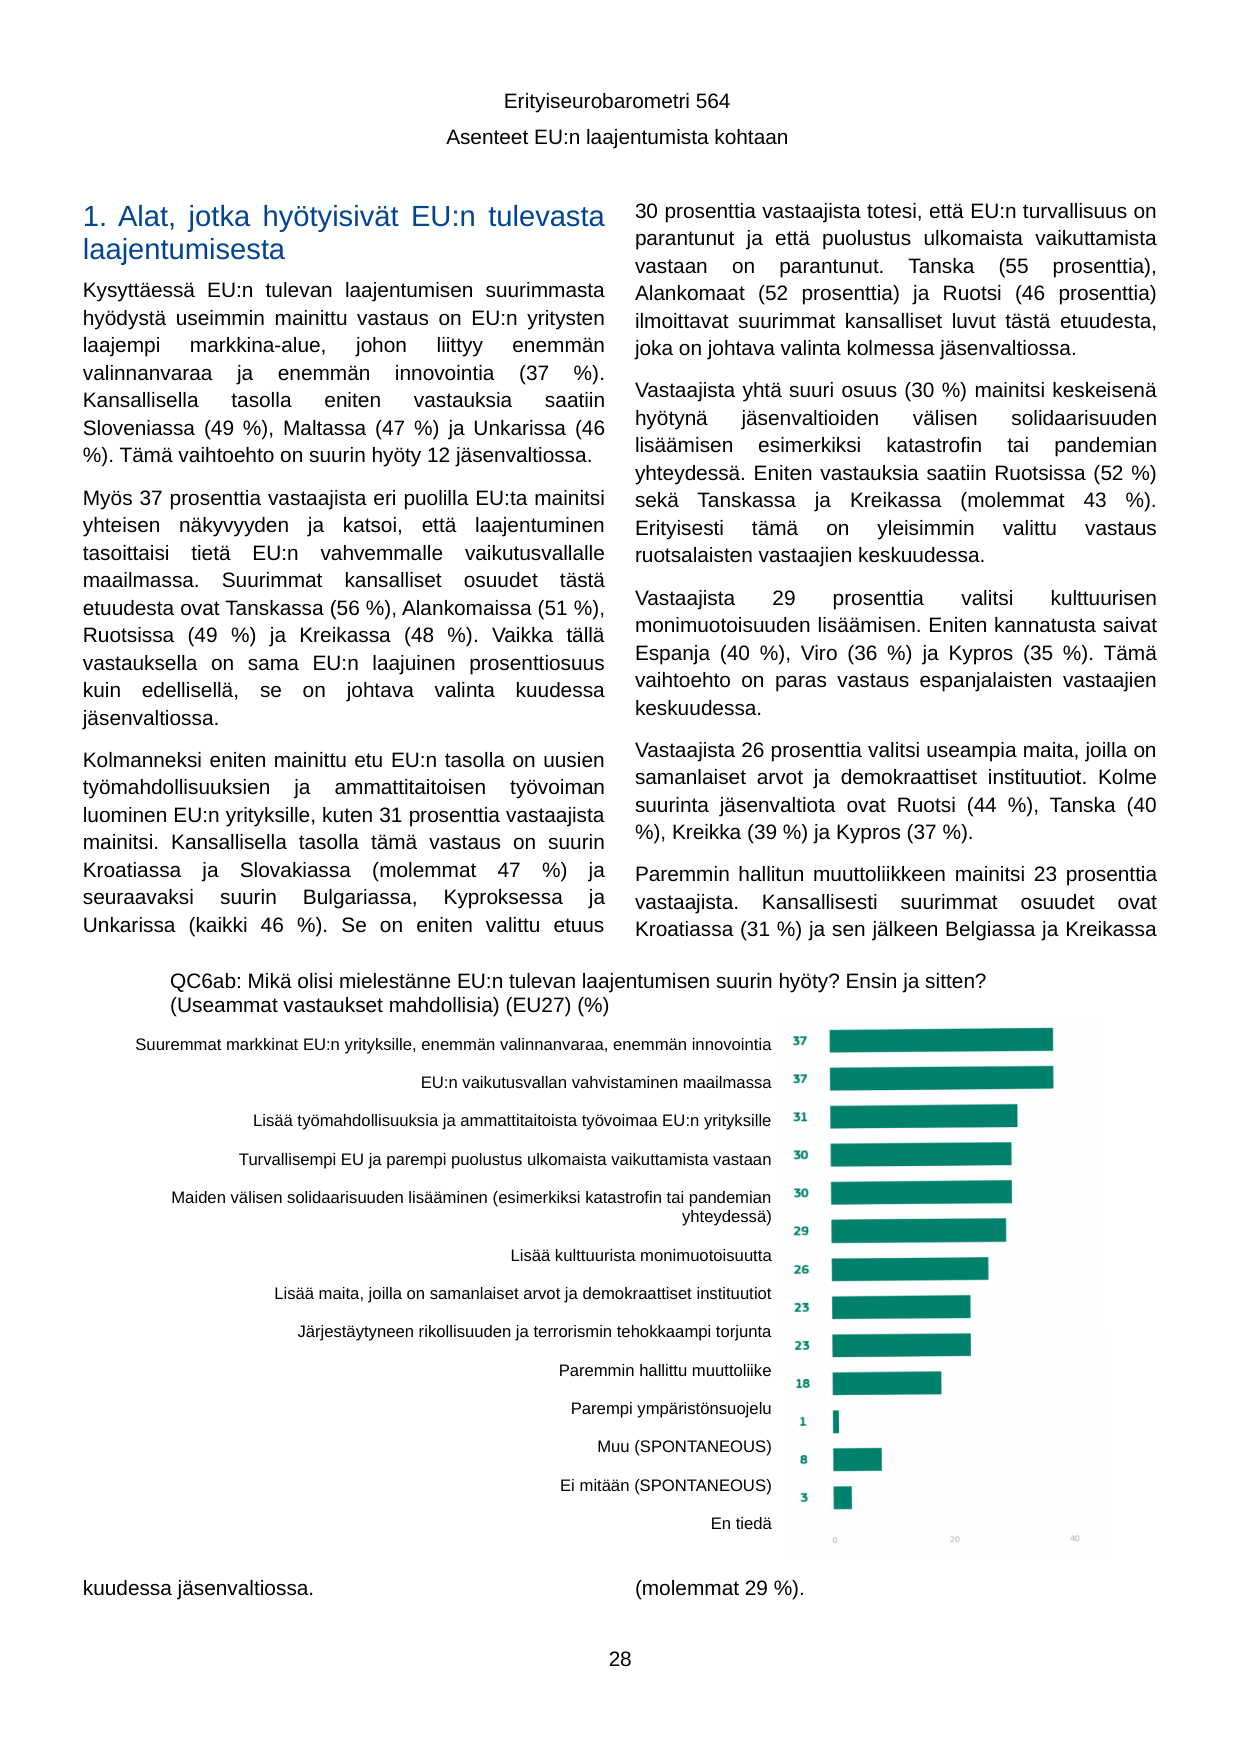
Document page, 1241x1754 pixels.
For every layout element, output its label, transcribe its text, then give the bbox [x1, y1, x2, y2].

text Kolmanneksi eniten mainittu etu EU:n tasolla on uusien työmahdollisuuksien ja ammattitaitoisen työvoiman luominen EU:n yrityksille, kuten 31 prosenttia vastaajista mainitsi. Kansallisella tasolla tämä vastaus on suurin Kroatiassa ja Slovakiassa (molemmat 47 %) ja seuraavaksi suurin Bulgariassa, Kyproksessa ja Unkarissa (kaikki 46 %). Se on eniten valittu etuus kuudessa jäsenvaltiossa. [83, 747, 605, 1599]
text Vastaajista yhtä suuri osuus (30 %) mainitsi keskeisenä hyötynä jäsenvaltioiden välisen solidaarisuuden lisäämisen esimerkiksi katastrofin tai pandemian yhteydessä. Eniten vastauksia saatiin Ruotsissa (52 %) sekä Tanskassa ja Kreikassa (molemmat 43 %). Erityisesti tämä on yleisimmin valittu vastaus ruotsalaisten vastaajien keskuudessa. [635, 378, 1157, 567]
text Vastaajista 26 prosenttia valitsi useampia maita, joilla on samanlaiset arvot ja demokraattiset instituutiot. Kolme suurinta jäsenvaltiota ovat Ruotsi (44 %), Tanska (40 %), Kreikka (39 %) ja Kypros (37 %). [635, 737, 1157, 844]
text Kysyttäessä EU:n tulevan laajentumisen suurimmasta hyödystä useimmin mainittu vastaus on EU:n yritysten laajempi markkina-alue, johon liittyy enemmän valinnanvaraa ja enemmän innovointia (37 %). Kansallisella tasolla eniten vastauksia saatiin Sloveniassa (49 %), Maltassa (47 %) ja Unkarissa (46 %). Tämä vaihtoehto on suurin hyöty 12 jäsenvaltiossa. [83, 278, 605, 467]
text 30 prosenttia vastaajista totesi, että EU:n turvallisuus on parantunut ja että puolustus ulkomaista vaikuttamista vastaan on parantunut. Tanska (55 prosenttia), Alankomaat (52 prosenttia) ja Ruotsi (46 prosenttia) ilmoittavat suurimmat kansalliset luvut tästä etuudesta, joka on johtava valinta kolmessa jäsenvaltiossa. [635, 199, 1157, 360]
text Paremmin hallitun muuttoliikkeen mainitsi 23 prosenttia vastaajista. Kansallisesti suurimmat osuudet ovat Kroatiassa (31 %) ja sen jälkeen Belgiassa ja Kreikassa (molemmat 29 %). [635, 862, 1157, 1599]
subtitle 1. Alat, jotka hyötyisivät EU:n tulevasta laajentumisesta [83, 199, 605, 266]
picture [781, 1018, 1106, 1557]
text Vastaajista 29 prosenttia valitsi kulttuurisen monimuotoisuuden lisäämisen. Eniten kannatusta saivat Espanja (40 %), Viro (36 %) ja Kypros (35 %). Tämä vaihtoehto on paras vastaus espanjalaisten vastaajien keskuudessa. [635, 585, 1157, 719]
text Myös 37 prosenttia vastaajista eri puolilla EU:ta mainitsi yhteisen näkyvyyden ja katsoi, että laajentuminen tasoittaisi tietä EU:n vahvemmalle vaikutusvallalle maailmassa. Suurimmat kansalliset osuudet tästä etuudesta ovat Tanskassa (56 %), Alankomaissa (51 %), Ruotsissa (49 %) ja Kreikassa (48 %). Vaikka tällä vastauksella on sama EU:n laajuinen prosenttiosuus kuin edellisellä, se on johtava valinta kuudessa jäsenvaltiossa. [83, 485, 605, 729]
